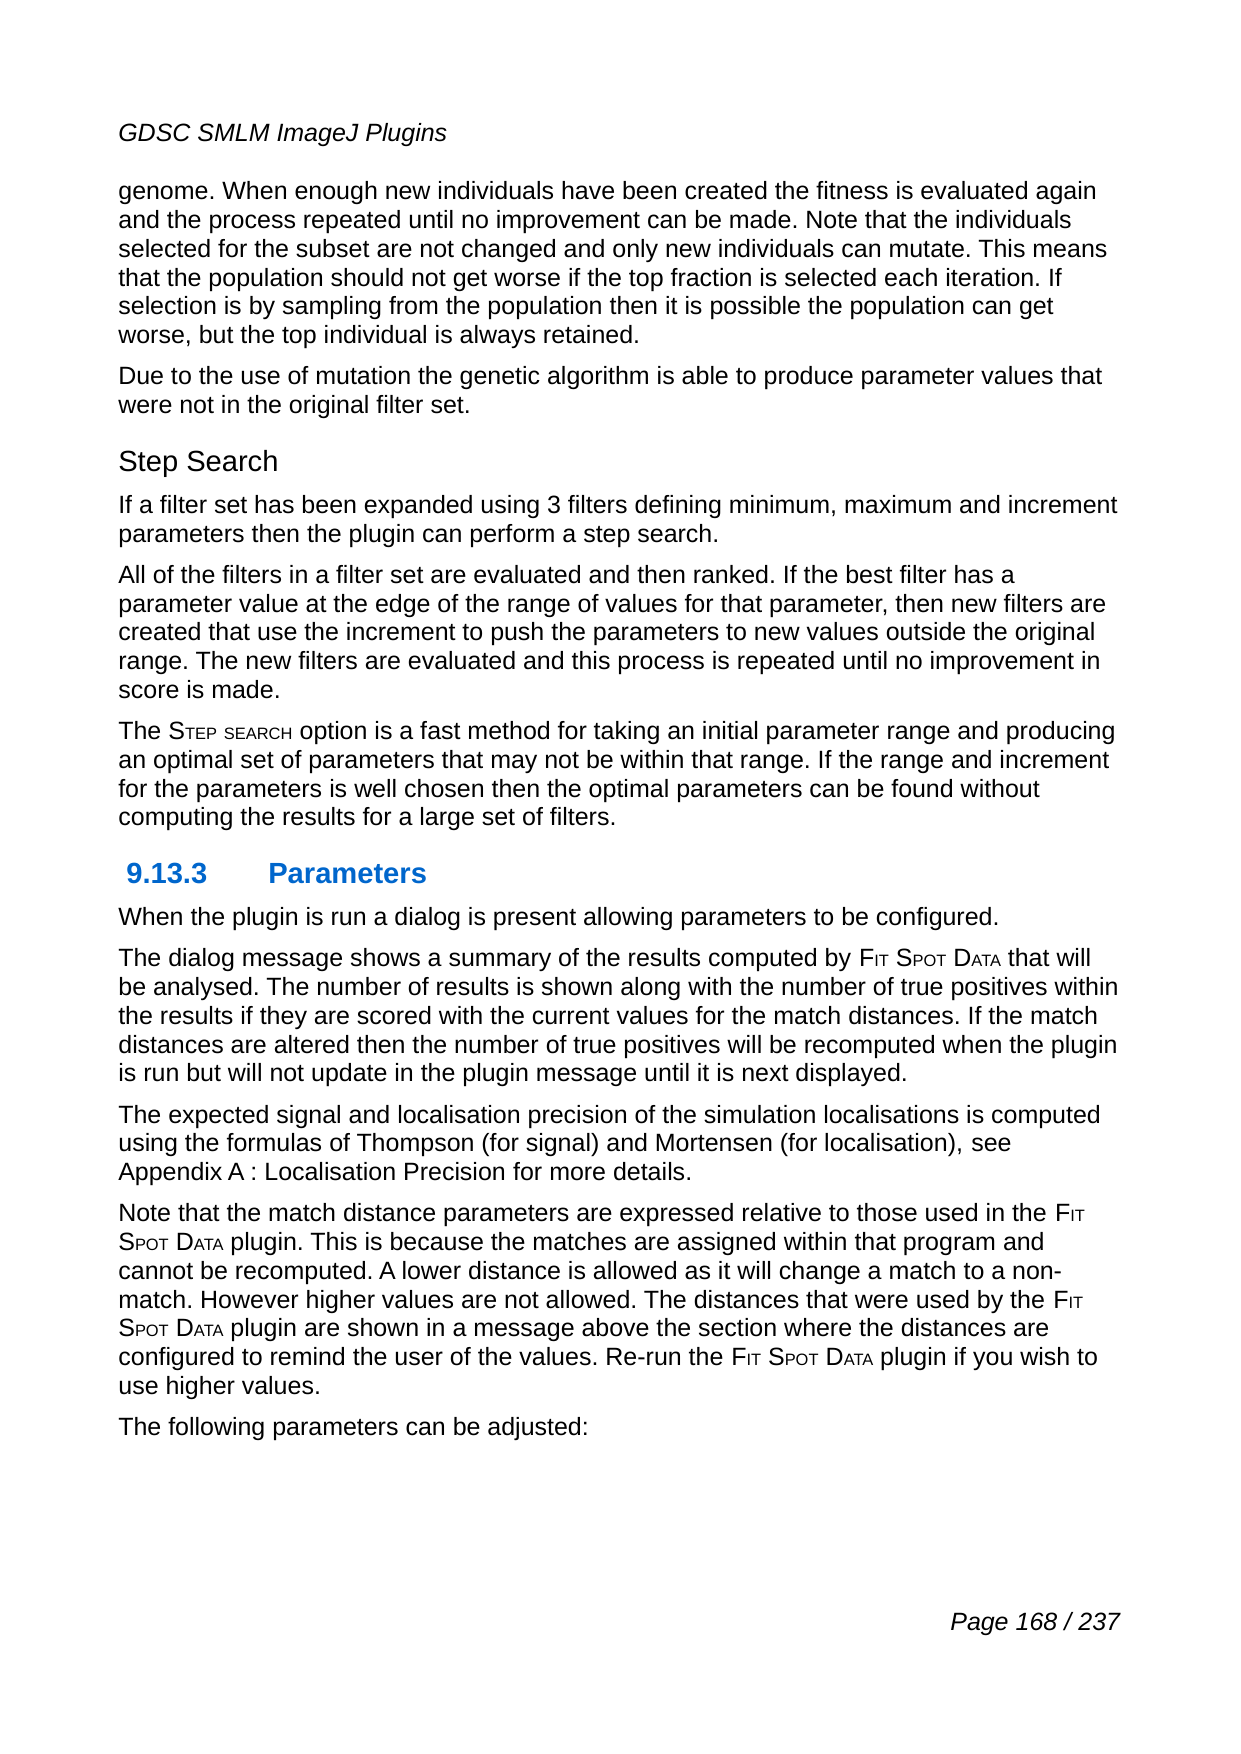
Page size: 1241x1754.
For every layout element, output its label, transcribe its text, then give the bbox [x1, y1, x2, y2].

text The dialog message shows a summary of the results computed by Fit Spot Data that will be analysed. The number of results is shown along with the number of true positives within the results if they are scored with the current values for the match distances. If the match distances are altered then the number of true positives will be recomputed when the plugin is run but will not update in the plugin message until it is next displayed. [118, 943, 1122, 1087]
text The Step search option is a fast method for taking an initial parameter range and producing an optimal set of parameters that may not be within that range. If the range and increment for the parameters is well chosen then the optimal parameters can be found without computing the results for a large set of filters. [118, 716, 1122, 831]
text When the plugin is run a dialog is present allowing parameters to be configured. [118, 902, 1122, 931]
text The following parameters can be adjusted: [118, 1412, 1122, 1441]
text The expected signal and localisation precision of the simulation localisations is computed using the formulas of Thompson (for signal) and Mortensen (for localisation), see Appendix A : Localisation Precision for more details. [118, 1100, 1122, 1186]
text Due to the use of mutation the genetic algorithm is able to produce parameter values that were not in the original filter set. [118, 361, 1122, 419]
text All of the filters in a filter set are evaluated and then ranked. If the best filter has a parameter value at the edge of the range of values for that parameter, then new filters are created that use the increment to push the parameters to new values outside the original range. The new filters are evaluated and this process is repeated until no improvement in score is made. [118, 560, 1122, 704]
subtitle Parameters [118, 856, 1122, 890]
subtitle Step Search [118, 444, 1122, 477]
text Note that the match distance parameters are expressed relative to those used in the Fit Spot Data plugin. This is because the matches are assigned within that program and cannot be recomputed. A lower distance is allowed as it will change a match to a non-match. However higher values are not allowed. The distances that were used by the Fit Spot Data plugin are shown in a message above the section where the distances are configured to remind the user of the values. Re-run the Fit Spot Data plugin if you wish to use higher values. [118, 1198, 1122, 1400]
text genome. When enough new individuals have been created the fitness is evaluated again and the process repeated until no improvement can be made. Note that the individuals selected for the subset are not changed and only new individuals can mutate. This means that the population should not get worse if the top fraction is selected each iteration. If selection is by sampling from the population then it is possible the population can get worse, but the top individual is always retained. [118, 176, 1122, 349]
text If a filter set has been expanded using 3 filters defining minimum, maximum and increment parameters then the plugin can perform a step search. [118, 490, 1122, 547]
